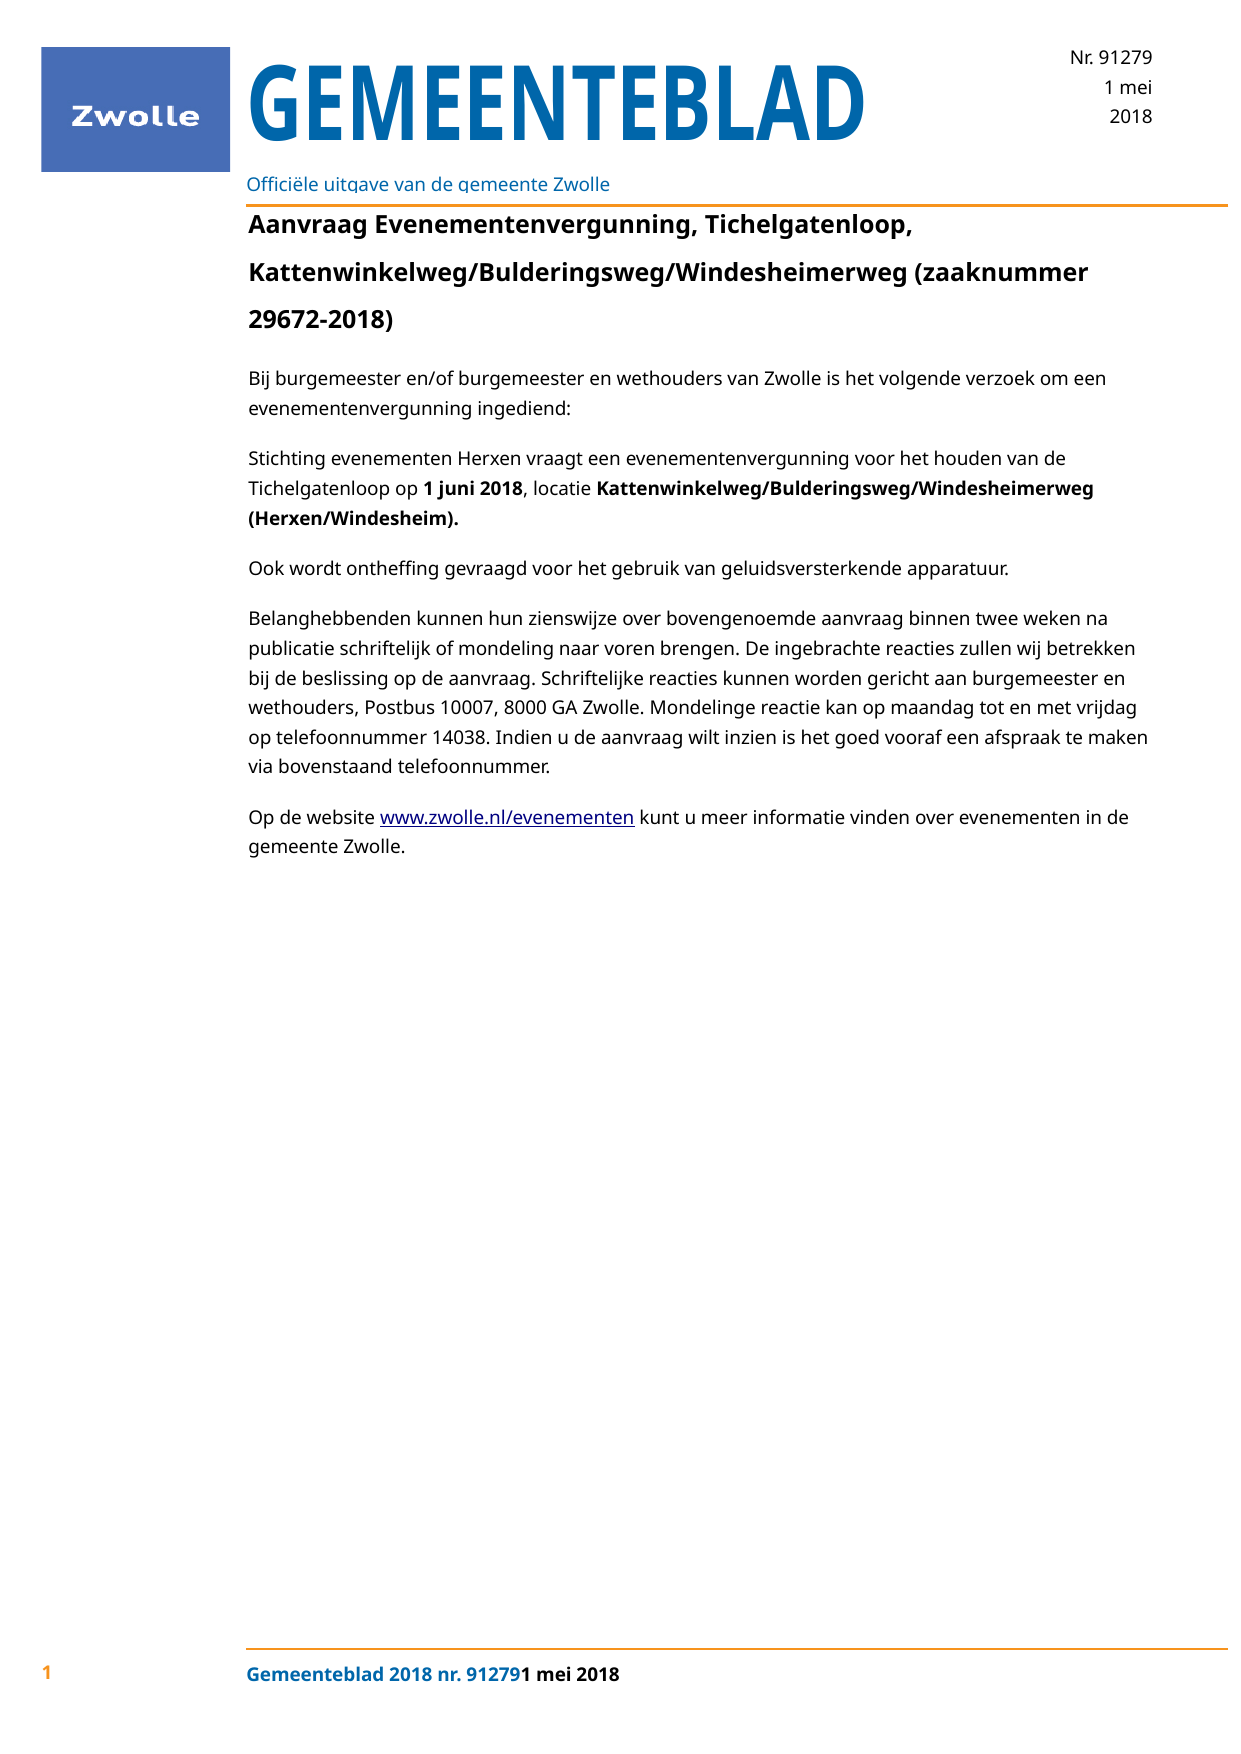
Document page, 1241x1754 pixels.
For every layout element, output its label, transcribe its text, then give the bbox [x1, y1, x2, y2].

text Stichting evenementen Herxen vraagt een evenementenvergunning voor het houden van de Tichelgatenloop op 1 juni 2018, locatie Kattenwinkelweg/Bulderingsweg/Windesheimerweg (Herxen/Windesheim). [248, 446, 1152, 530]
text Op de website www.zwolle.nl/evenementen kunt u meer informatie vinden over evenementen in de gemeente Zwolle. [248, 804, 1152, 859]
picture [41, 47, 231, 172]
text Aanvraag Evenementenvergunning, Tichelgatenloop, Kattenwinkelweg/Bulderingsweg/Windesheimerweg (zaaknummer 29672-2018) [248, 207, 1152, 336]
text Belanghebbenden kunnen hun zienswijze over bovengenoemde aanvraag binnen twee weken na publicatie schriftelijk of mondeling naar voren brengen. De ingebrachte reacties zullen wij betrekken bij de beslissing op de aanvraag. Schriftelijke reacties kunnen worden gericht aan burgemeester en wethouders, Postbus 10007, 8000 GA Zwolle. Mondelinge reactie kan op maandag tot en met vrijdag op telefoonnummer 14038. Indien u de aanvraag wilt inzien is het goed vooraf een afspraak te maken via bovenstaand telefoonnummer. [248, 606, 1152, 779]
text Ook wordt ontheffing gevraagd voor het gebruik van geluidsversterkende apparatuur. [248, 555, 1152, 581]
text Bij burgemeester en/of burgemeester en wethouders van Zwolle is het volgende verzoek om een evenementenvergunning ingediend: [248, 366, 1152, 421]
